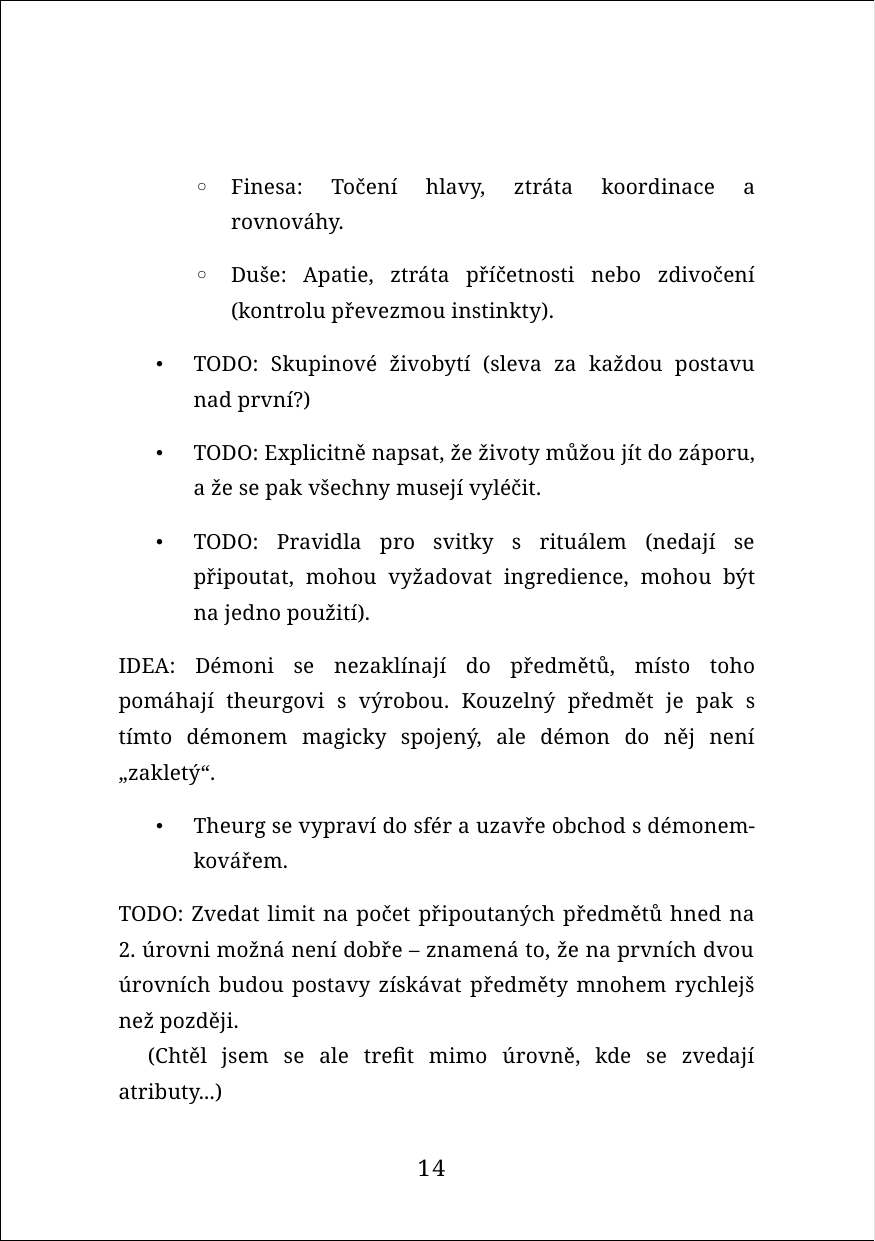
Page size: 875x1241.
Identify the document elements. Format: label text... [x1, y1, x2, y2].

text IDEA: Démoni se nezaklínají do předmětů, místo toho pomáhají theurgovi s výrobou. Kouzelný předmět je pak s tímto démonem magicky spojený, ale démon do něj není „zakletý“. [118, 651, 756, 786]
list TODO: Skupinové živobytí (sleva za každou postavu nad první?) [156, 349, 756, 413]
list Theurg se vypraví do sfér a uzavře obchod s démonem-kovářem. [156, 811, 756, 875]
list TODO: Explicitně napsat, že životy můžou jít do záporu, a že se pak všechny musejí vyléčit. [156, 438, 756, 502]
list Duše: Apatie, ztráta příčetnosti nebo zdivočení (kontrolu převezmou instinkty). [193, 261, 756, 324]
list TODO: Pravidla pro svitky s rituálem (nedají se připoutat, mohou vyžadovat ingredience, mohou být na jedno použití). [156, 527, 756, 626]
list Finesa: Točení hlavy, ztráta koordinace a rovnováhy. [193, 172, 756, 236]
text TODO: Zvedat limit na počet připoutaných předmětů hned na 2. úrovni možná není dobře – znamená to, že na prvních dvou úrovních budou postavy získávat předměty mnohem rychlejš než později. (Chtěl jsem se ale trefit mimo úrovně, kde se zvedají atributy...) [118, 899, 756, 1106]
